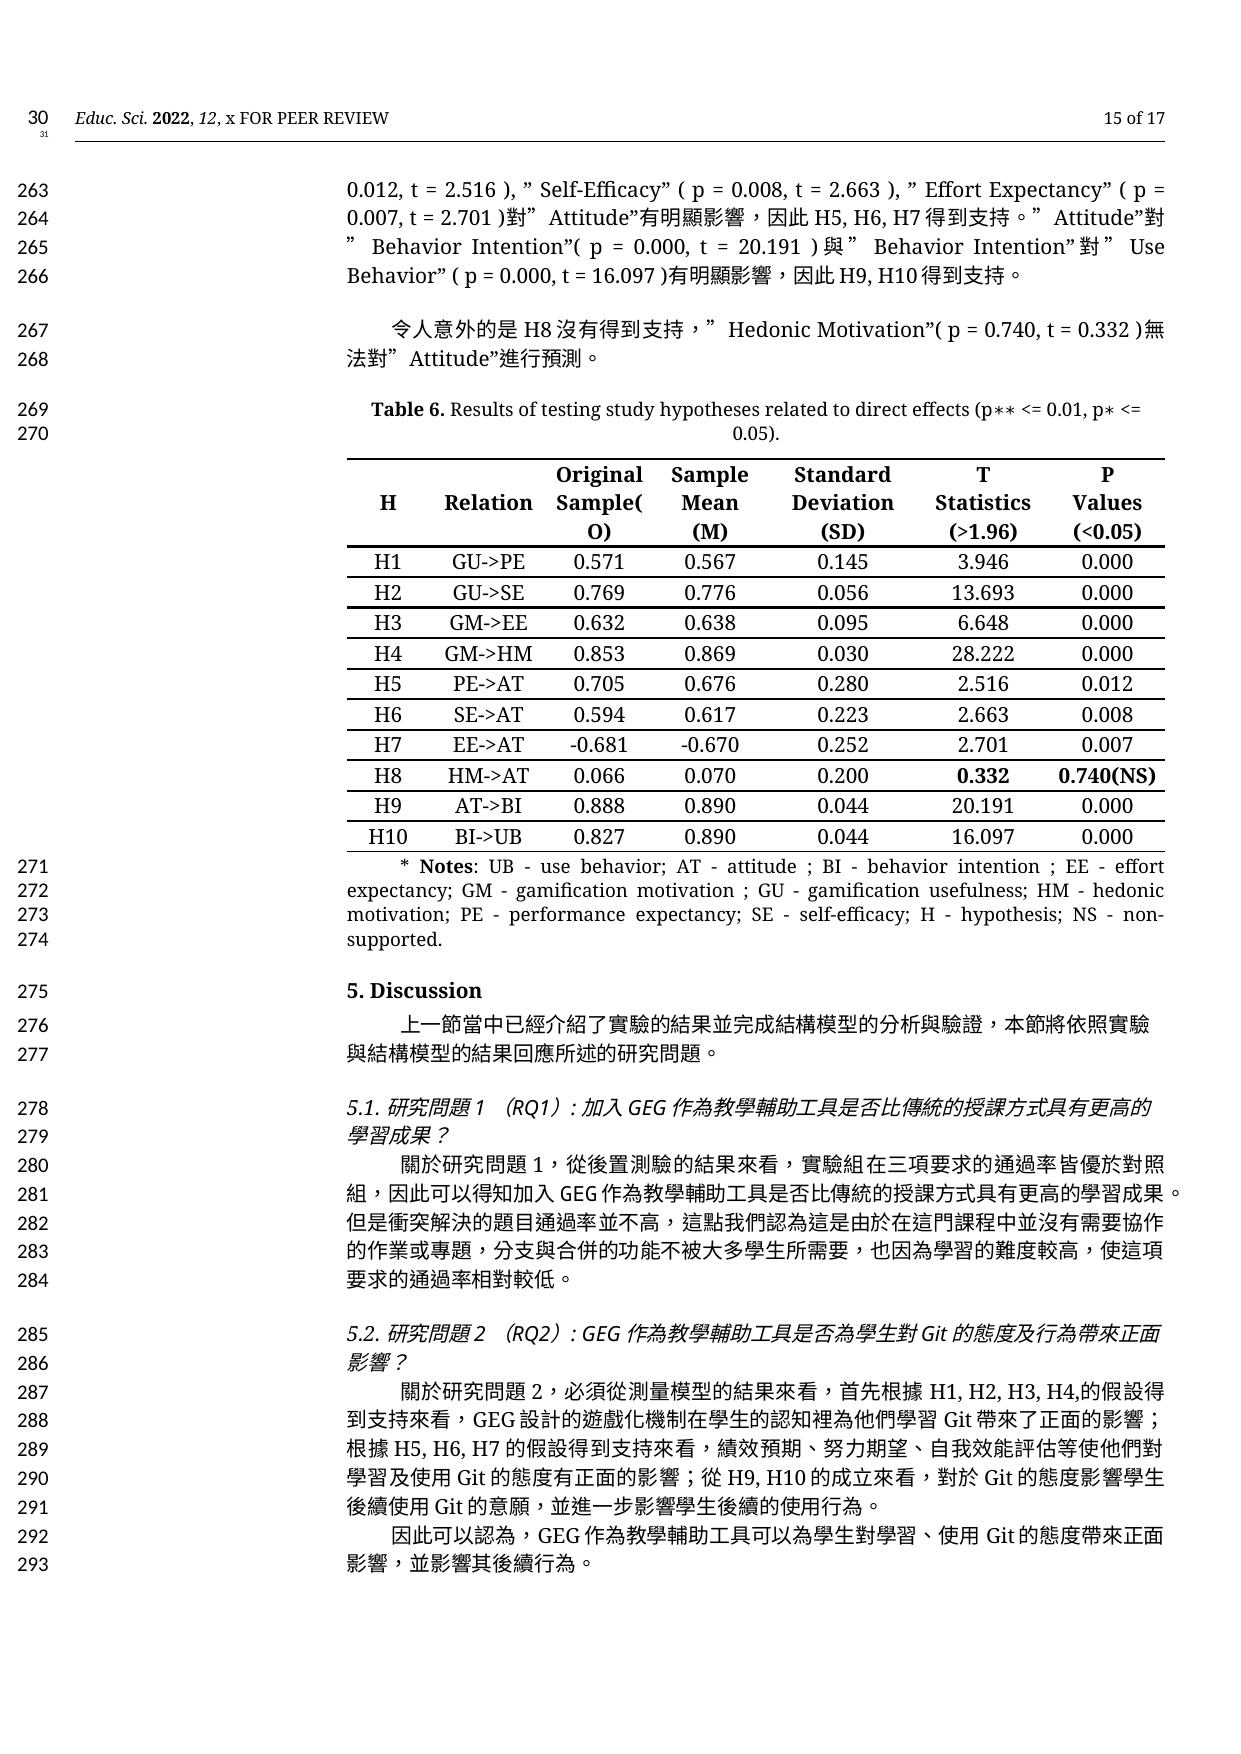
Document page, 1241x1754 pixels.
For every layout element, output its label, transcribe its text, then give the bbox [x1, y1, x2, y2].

table_cell 6.648 [917, 609, 1049, 637]
table_cell 0.740(NS) [1050, 761, 1165, 789]
subtitle 5.1. 研究問題 1 （RQ1）: 加入GEG作為教學輔助工具是否比傳統的授課方式具有更高的學習成果？ [347, 1092, 1165, 1150]
table_cell 16.097 [917, 822, 1049, 851]
table_cell 20.191 [917, 792, 1049, 820]
table_cell 0.008 [1050, 700, 1165, 728]
table_cell 0.000 [1050, 792, 1165, 820]
table_cell 2.701 [917, 731, 1049, 759]
table_cell BI->UB [429, 822, 547, 851]
table_cell 0.280 [769, 670, 917, 698]
text 0.012, t = 2.516 ), ” Self-Efficacy” ( p = 0.008, t = 2.663 ), ” Effort Expectancy” ( p = 0.007, t = 2.701 )對”Attitude”有明顯影響，因此H5, H6, H7得到支持。”Attitude”對 ”Behavior Intention”( p = 0.000, t = 20.191 )與”Behavior Intention”對”Use Behavior” ( p = 0.000, t = 16.097 )有明顯影響，因此H9, H10得到支持。 [347, 176, 1165, 289]
table_cell H1 [347, 548, 429, 576]
table_cell 0.252 [769, 731, 917, 759]
table_cell 0.000 [1050, 822, 1165, 851]
table_cell 0.000 [1050, 639, 1165, 667]
table_cell 0.044 [769, 822, 917, 851]
table_cell H6 [347, 700, 429, 728]
text Table 6. Results of testing study hypotheses related to direct effects (p∗∗ <= 0.01, p∗ <= 0.05). [347, 397, 1165, 446]
table_cell 3.946 [917, 548, 1049, 576]
table_cell 0.890 [651, 792, 769, 820]
table_cell 0.617 [651, 700, 769, 728]
table_cell 28.222 [917, 639, 1049, 667]
table_header Sample Mean (M) [651, 460, 769, 545]
table_cell 2.516 [917, 670, 1049, 698]
table_cell 0.888 [548, 792, 651, 820]
table_cell SE->AT [429, 700, 547, 728]
table_cell 0.044 [769, 792, 917, 820]
table_cell 0.012 [1050, 670, 1165, 698]
text 關於研究問題1，從後置測驗的結果來看，實驗組在三項要求的通過率皆優於對照組，因此可以得知加入GEG作為教學輔助工具是否比傳統的授課方式具有更高的學習成果。但是衝突解決的題目通過率並不高，這點我們認為這是由於在這門課程中並沒有需要協作的作業或專題，分支與合併的功能不被大多學生所需要，也因為學習的難度較高，使這項要求的通過率相對較低。 [347, 1150, 1165, 1294]
table_cell 0.007 [1050, 731, 1165, 759]
table_cell 0.705 [548, 670, 651, 698]
table_cell H3 [347, 609, 429, 637]
table_cell 0.000 [1050, 578, 1165, 606]
table_cell 13.693 [917, 578, 1049, 606]
table_cell 0.332 [917, 761, 1049, 789]
table_cell AT->BI [429, 792, 547, 820]
table_cell -0.681 [548, 731, 651, 759]
table_header T Statistics (>1.96) [917, 460, 1049, 545]
subtitle 上一節當中已經介紹了實驗的結果並完成結構模型的分析與驗證，本節將依照實驗與結構模型的結果回應所述的研究問題。 [347, 1010, 1165, 1067]
text 令人意外的是H8沒有得到支持，”Hedonic Motivation”( p = 0.740, t = 0.332 )無法對”Attitude”進行預測。 [347, 314, 1165, 372]
table_header Relation [429, 460, 547, 545]
text * Notes: UB - use behavior; AT - attitude ; BI - behavior intention ; EE - effort expectancy; GM - gamification motivation ; GU - gamification usefulness; HM - hedonic motivation; PE - performance expectancy; SE - self-efficacy; H - hypothesis; NS - non-supported. [347, 852, 1165, 951]
table_cell 0.676 [651, 670, 769, 698]
table_header H [347, 460, 429, 545]
table_cell 0.145 [769, 548, 917, 576]
table_cell HM->AT [429, 761, 547, 789]
table_cell 0.776 [651, 578, 769, 606]
table_cell 0.853 [548, 639, 651, 667]
table_cell GU->SE [429, 578, 547, 606]
table_cell GM->EE [429, 609, 547, 637]
table_cell H9 [347, 792, 429, 820]
table_cell H7 [347, 731, 429, 759]
table_cell 0.095 [769, 609, 917, 637]
table_cell 0.030 [769, 639, 917, 667]
table_cell PE->AT [429, 670, 547, 698]
subtitle 5. Discussion [347, 976, 1165, 1003]
table_cell H4 [347, 639, 429, 667]
table_cell EE->AT [429, 731, 547, 759]
table_cell 0.769 [548, 578, 651, 606]
table_cell 0.567 [651, 548, 769, 576]
table_cell 0.594 [548, 700, 651, 728]
table_cell 0.000 [1050, 609, 1165, 637]
table_cell 0.066 [548, 761, 651, 789]
table_cell -0.670 [651, 731, 769, 759]
table_cell H8 [347, 761, 429, 789]
text 關於研究問題2，必須從測量模型的結果來看，首先根據H1, H2, H3, H4,的假設得到支持來看，GEG設計的遊戲化機制在學生的認知裡為他們學習Git帶來了正面的影響；根據H5, H6, H7的假設得到支持來看，績效預期、努力期望、自我效能評估等使他們對學習及使用Git的態度有正面的影響；從H9, H10的成立來看，對於Git的態度影響學生後續使用Git的意願，並進一步影響學生後續的使用行為。 [347, 1376, 1165, 1520]
table_cell H2 [347, 578, 429, 606]
table_cell 0.056 [769, 578, 917, 606]
table_cell 0.070 [651, 761, 769, 789]
table_cell 0.000 [1050, 548, 1165, 576]
table_cell 2.663 [917, 700, 1049, 728]
table_cell 0.632 [548, 609, 651, 637]
table_cell 0.571 [548, 548, 651, 576]
table_cell 0.638 [651, 609, 769, 637]
table_cell GM->HM [429, 639, 547, 667]
text 因此可以認為，GEG作為教學輔助工具可以為學生對學習、使用Git的態度帶來正面影響，並影響其後續行為。 [347, 1520, 1165, 1578]
table_header P Values (<0.05) [1050, 460, 1165, 545]
subtitle 5.2. 研究問題 2 （RQ2）: GEG作為教學輔助工具是否為學生對Git的態度及行為帶來正面影響？ [347, 1319, 1165, 1376]
table_cell 0.869 [651, 639, 769, 667]
table_cell H10 [347, 822, 429, 851]
table_cell 0.223 [769, 700, 917, 728]
table_cell 0.200 [769, 761, 917, 789]
table_cell H5 [347, 670, 429, 698]
table_cell 0.890 [651, 822, 769, 851]
table_cell 0.827 [548, 822, 651, 851]
table_header Standard Deviation (SD) [769, 460, 917, 545]
table_header Original Sample(O) [548, 460, 651, 545]
table_cell GU->PE [429, 548, 547, 576]
